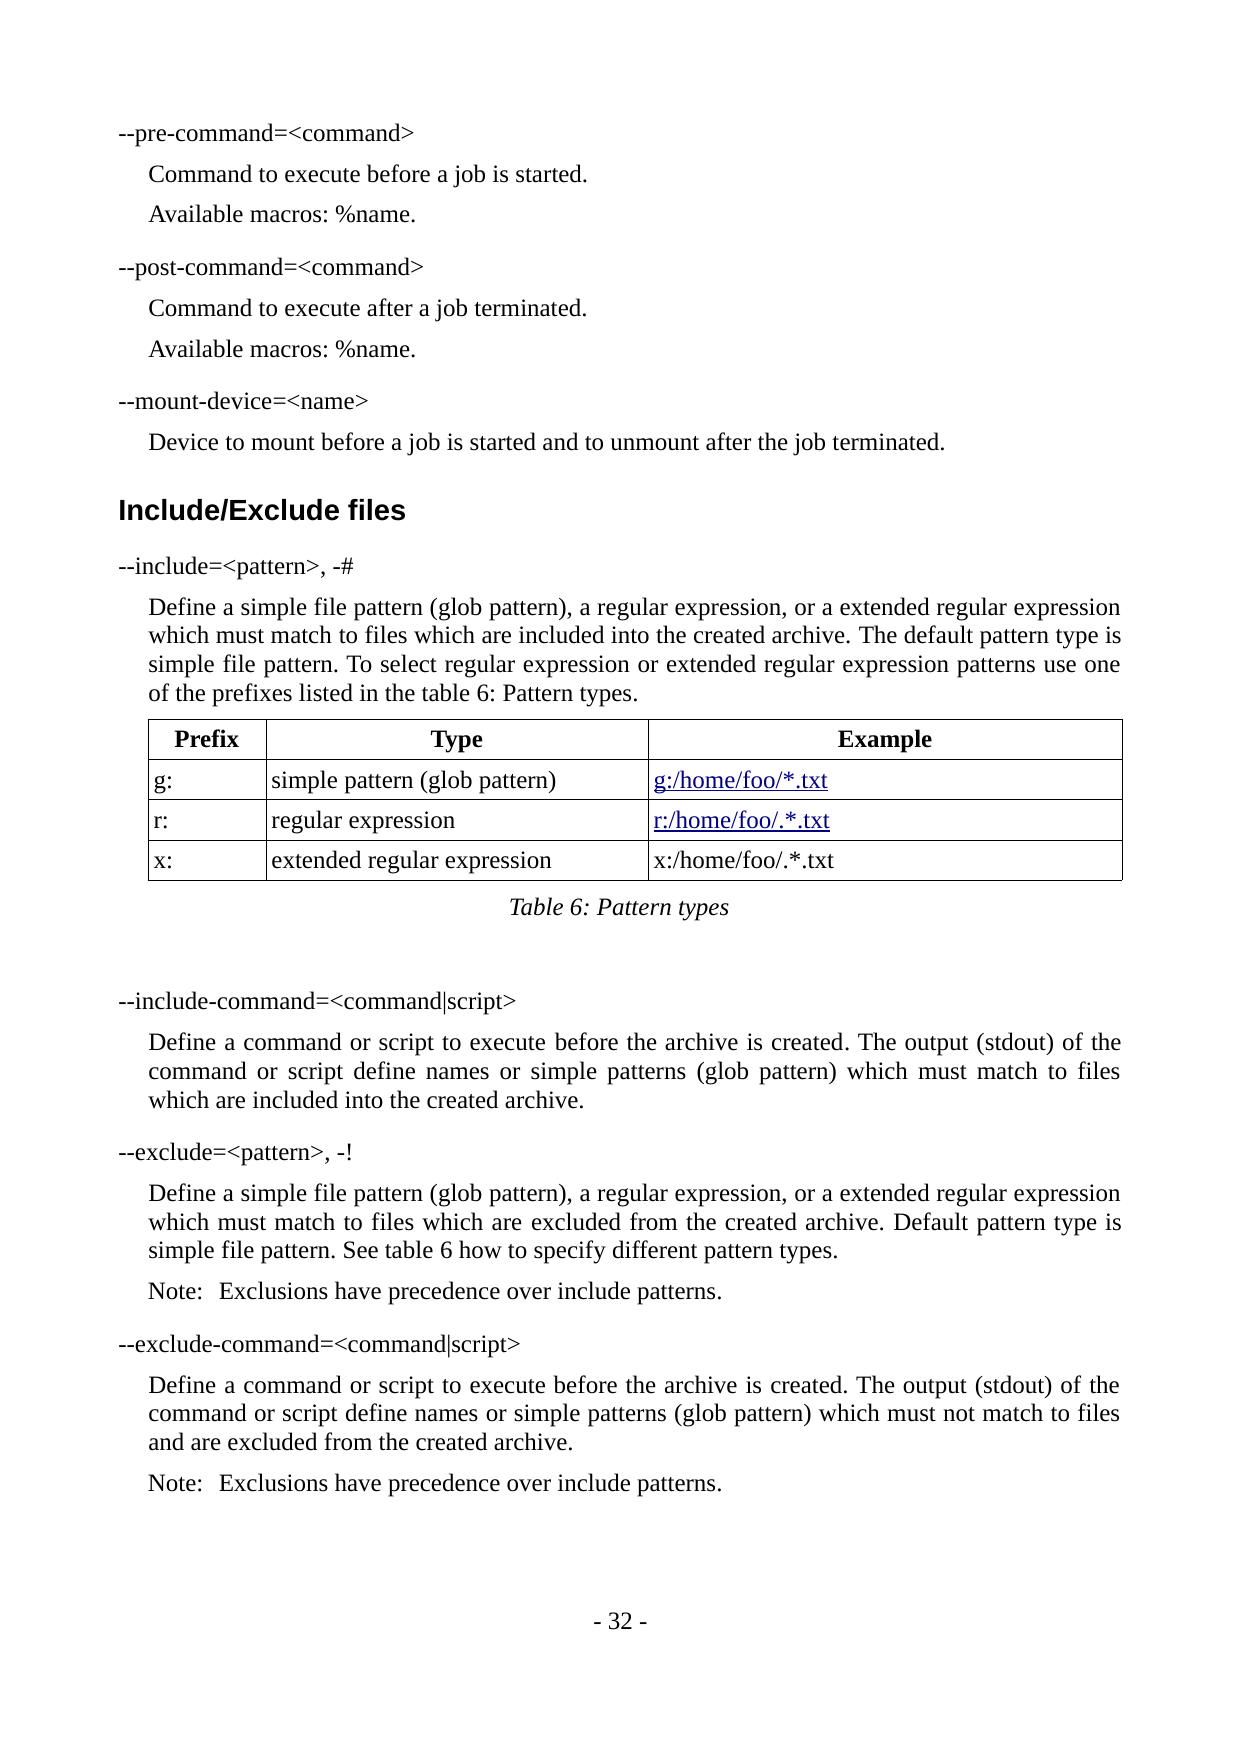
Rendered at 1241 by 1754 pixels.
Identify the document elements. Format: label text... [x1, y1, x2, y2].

text Define a command or script to execute before the archive is created. The output (stdout) of the command or script define names or simple patterns (glob pattern) which must not match to files and are excluded from the created archive. [148, 1370, 1122, 1456]
text Note: Exclusions have precedence over include patterns. [148, 1468, 1122, 1497]
text Command to execute after a job terminated. [148, 293, 1122, 322]
table_cell r:/home/foo/.*.txt [649, 800, 1122, 839]
text Define a simple file pattern (glob pattern), a regular expression, or a extended regular expression which must match to files which are excluded from the created archive. Default pattern type is simple file pattern. See table 6 how to specify different pattern types. [148, 1178, 1122, 1264]
table_header Type [267, 720, 648, 759]
table_cell g: [149, 760, 266, 799]
table_cell r: [149, 800, 266, 839]
title --exclude=<pattern>, -! [118, 1137, 1122, 1166]
table_header Example [649, 720, 1122, 759]
title --mount-device=<name> [118, 386, 1122, 415]
table_cell simple pattern (glob pattern) [267, 760, 648, 799]
text Note: Exclusions have precedence over include patterns. [148, 1276, 1122, 1305]
text Available macros: %name. [148, 334, 1122, 362]
title --include-command=<command|script> [118, 986, 1122, 1015]
text Command to execute before a job is started. [148, 159, 1122, 188]
text Define a command or script to execute before the archive is created. The output (stdout) of the command or script define names or simple patterns (glob pattern) which must match to files which are included into the created archive. [148, 1027, 1122, 1113]
text Device to mount before a job is started and to unmount after the job terminated. [148, 427, 1122, 456]
table_cell regular expression [267, 800, 648, 839]
text Define a simple file pattern (glob pattern), a regular expression, or a extended regular expression which must match to files which are included into the created archive. The default pattern type is simple file pattern. To select regular expression or extended regular expression patterns use one of the prefixes listed in the table 6: Pattern types. [148, 592, 1122, 707]
table_cell g:/home/foo/*.txt [649, 760, 1122, 799]
table_cell x: [149, 841, 266, 880]
table_header Prefix [149, 720, 266, 759]
text Available macros: %name. [148, 199, 1122, 228]
title --pre-command=<command> [118, 118, 1122, 147]
title --post-command=<command> [118, 252, 1122, 281]
table_cell extended regular expression [267, 841, 648, 880]
title --exclude-command=<command|script> [118, 1329, 1122, 1358]
table_cell x:/home/foo/.*.txt [649, 841, 1122, 880]
title --include=<pattern>, -# [118, 551, 1122, 580]
subtitle Include/Exclude files [118, 493, 1122, 526]
text Table 6: Pattern types [118, 892, 1122, 921]
